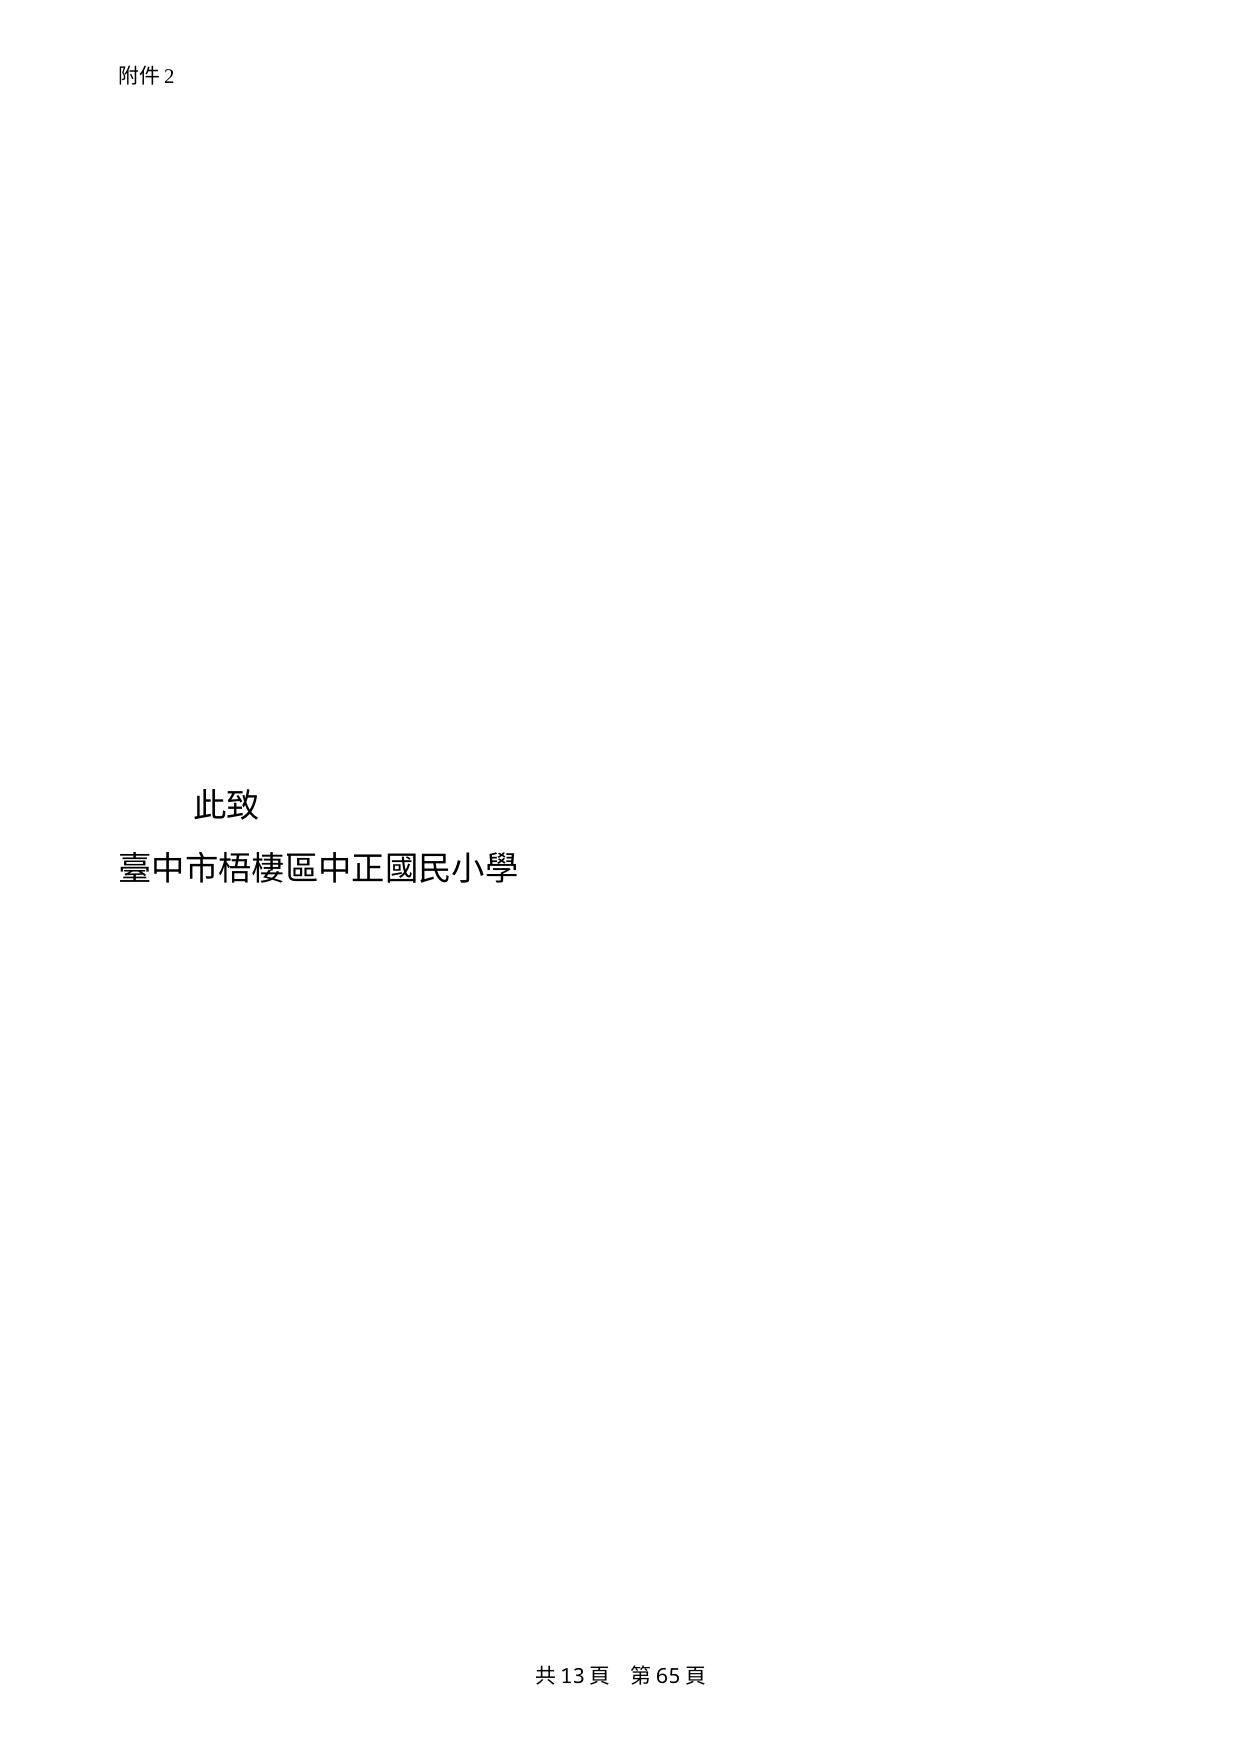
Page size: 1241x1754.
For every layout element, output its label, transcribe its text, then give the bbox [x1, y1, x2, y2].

text 此致 [118, 761, 1122, 824]
text 臺中市梧棲區中正國民小學 [118, 824, 1122, 886]
